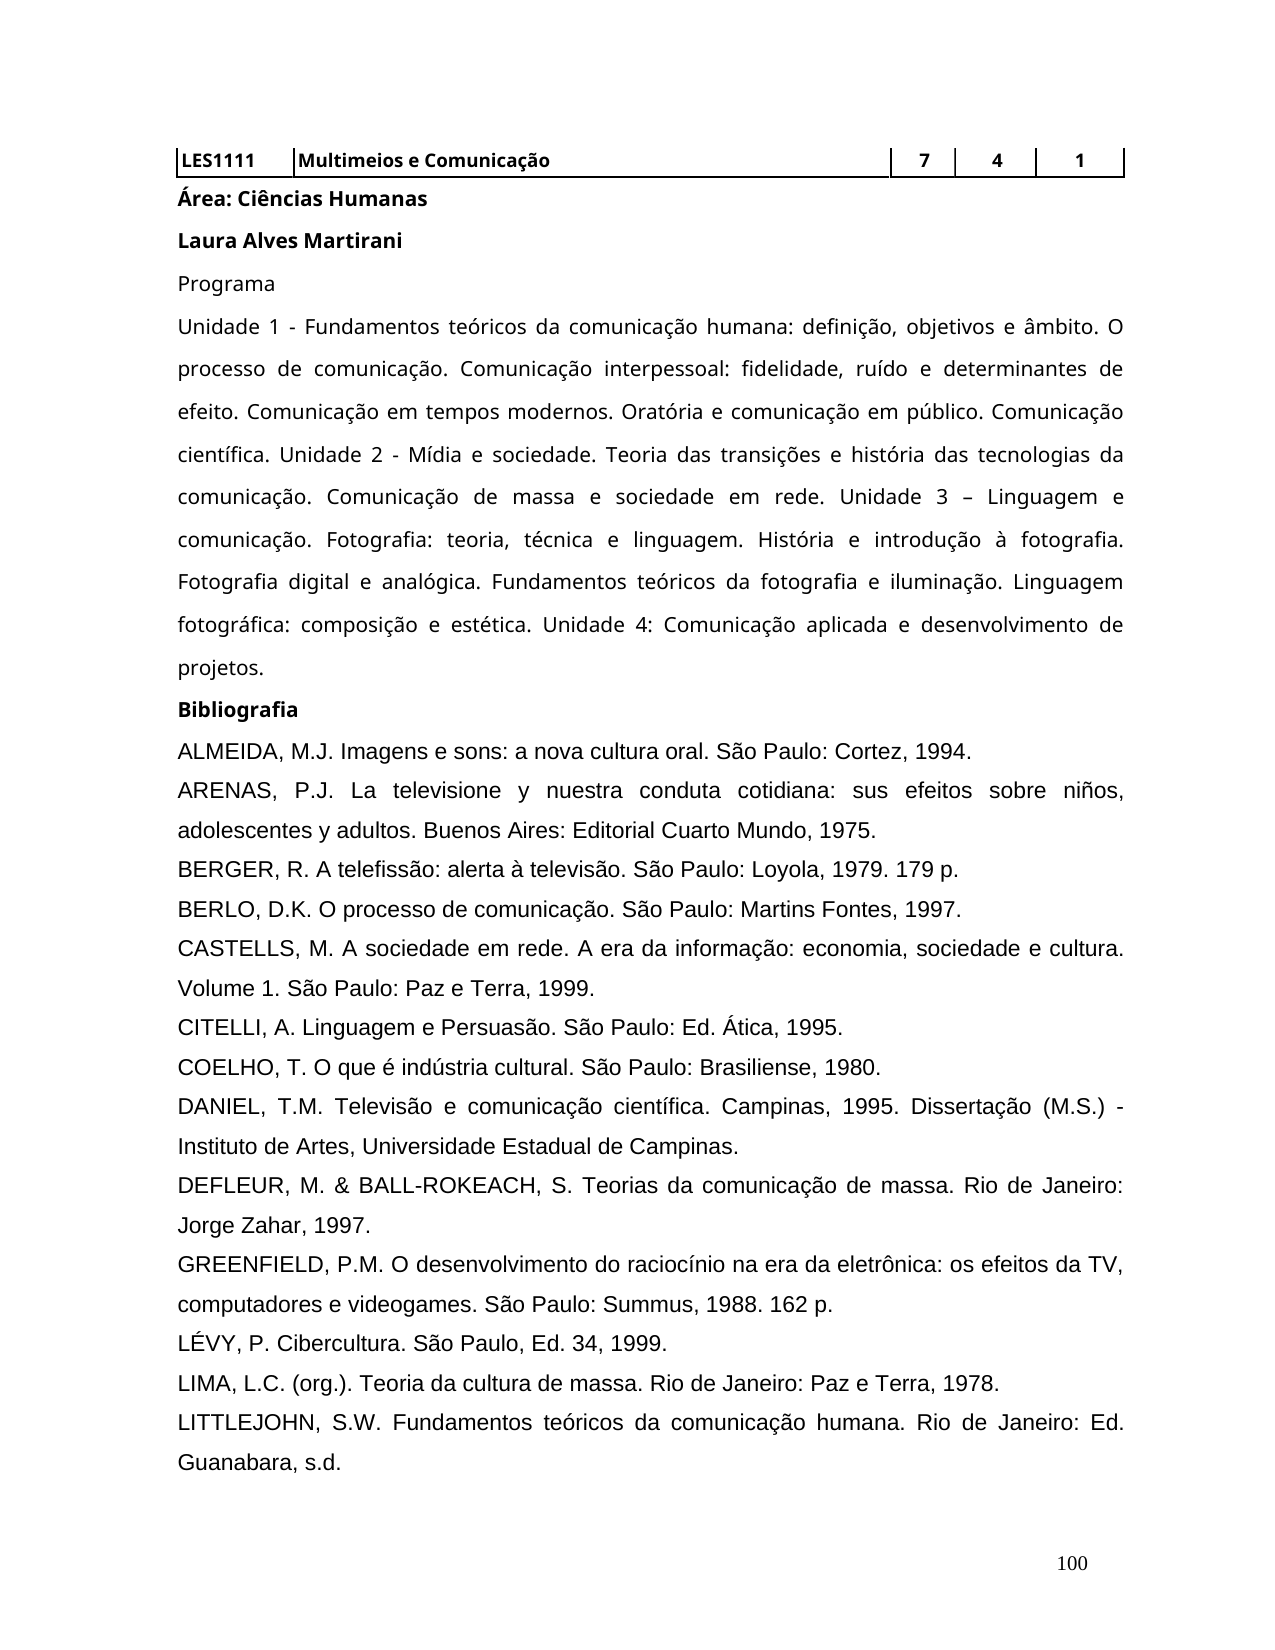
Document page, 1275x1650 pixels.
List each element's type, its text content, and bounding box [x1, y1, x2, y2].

text Programa [177, 269, 1125, 298]
text GREENFIELD, P.M. O desenvolvimento do raciocínio na era da eletrônica: os efeitos da TV, computadores e videogames. São Paulo: Summus, 1988. 162 p. [177, 1251, 1125, 1317]
text ALMEIDA, M.J. Imagens e sons: a nova cultura oral. São Paulo: Cortez, 1994. [177, 738, 1125, 764]
text DEFLEUR, M. & BALL-ROKEACH, S. Teorias da comunicação de massa. Rio de Janeiro: Jorge Zahar, 1997. [177, 1172, 1125, 1238]
table_header 1 [1037, 148, 1123, 176]
table_header [954, 178, 1035, 184]
text DANIEL, T.M. Televisão e comunicação científica. Campinas, 1995. Dissertação (M.S.) - Instituto de Artes, Universidade Estadual de Campinas. [177, 1093, 1125, 1159]
text ARENAS, P.J. La televisione y nuestra conduta cotidiana: sus efeitos sobre niños, adolescentes y adultos. Buenos Aires: Editorial Cuarto Mundo, 1975. [177, 777, 1125, 843]
table_header LES1111 [178, 148, 293, 176]
text Bibliografia [177, 695, 1125, 724]
text LITTLEJOHN, S.W. Fundamentos teóricos da comunicação humana. Rio de Janeiro: Ed. Guanabara, s.d. [177, 1409, 1125, 1475]
table_header [293, 178, 889, 184]
text BERGER, R. A telefissão: alerta à televisão. São Paulo: Loyola, 1979. 179 p. [177, 856, 1125, 883]
text COELHO, T. O que é indústria cultural. São Paulo: Brasiliense, 1980. [177, 1054, 1125, 1080]
text CASTELLS, M. A sociedade em rede. A era da informação: economia, sociedade e cultura. Volume 1. São Paulo: Paz e Terra, 1999. [177, 935, 1125, 1001]
text Área: Ciências Humanas [177, 184, 1125, 212]
table_header 7 [892, 148, 954, 176]
table_header [1035, 178, 1125, 184]
text LIMA, L.C. (org.). Teoria da cultura de massa. Rio de Janeiro: Paz e Terra, 1978. [177, 1369, 1125, 1396]
text BERLO, D.K. O processo de comunicação. São Paulo: Martins Fontes, 1997. [177, 896, 1125, 922]
text Laura Alves Martirani [177, 227, 1125, 255]
text Unidade 1 - Fundamentos teóricos da comunicação humana: definição, objetivos e âmbito. O processo de comunicação. Comunicação interpessoal: fidelidade, ruído e determinantes de efeito. Comunicação em tempos modernos. Oratória e comunicação em público. Comunicação científica. Unidade 2 - Mídia e sociedade. Teoria das transições e história das tecnologias da comunicação. Comunicação de massa e sociedade em rede. Unidade 3 – Linguagem e comunicação. Fotografia: teoria, técnica e linguagem. História e introdução à fotografia. Fotografia digital e analógica. Fundamentos teóricos da fotografia e iluminação. Linguagem fotográfica: composição e estética. Unidade 4: Comunicação aplicada e desenvolvimento de projetos. [177, 312, 1125, 681]
text LÉVY, P. Cibercultura. São Paulo, Ed. 34, 1999. [177, 1330, 1125, 1356]
table_header Multimeios e Comunicação [295, 148, 889, 176]
table_header 4 [956, 148, 1035, 176]
table_header [176, 178, 293, 184]
text CITELLI, A. Linguagem e Persuasão. São Paulo: Ed. Ática, 1995. [177, 1014, 1125, 1041]
table_header [890, 178, 954, 184]
